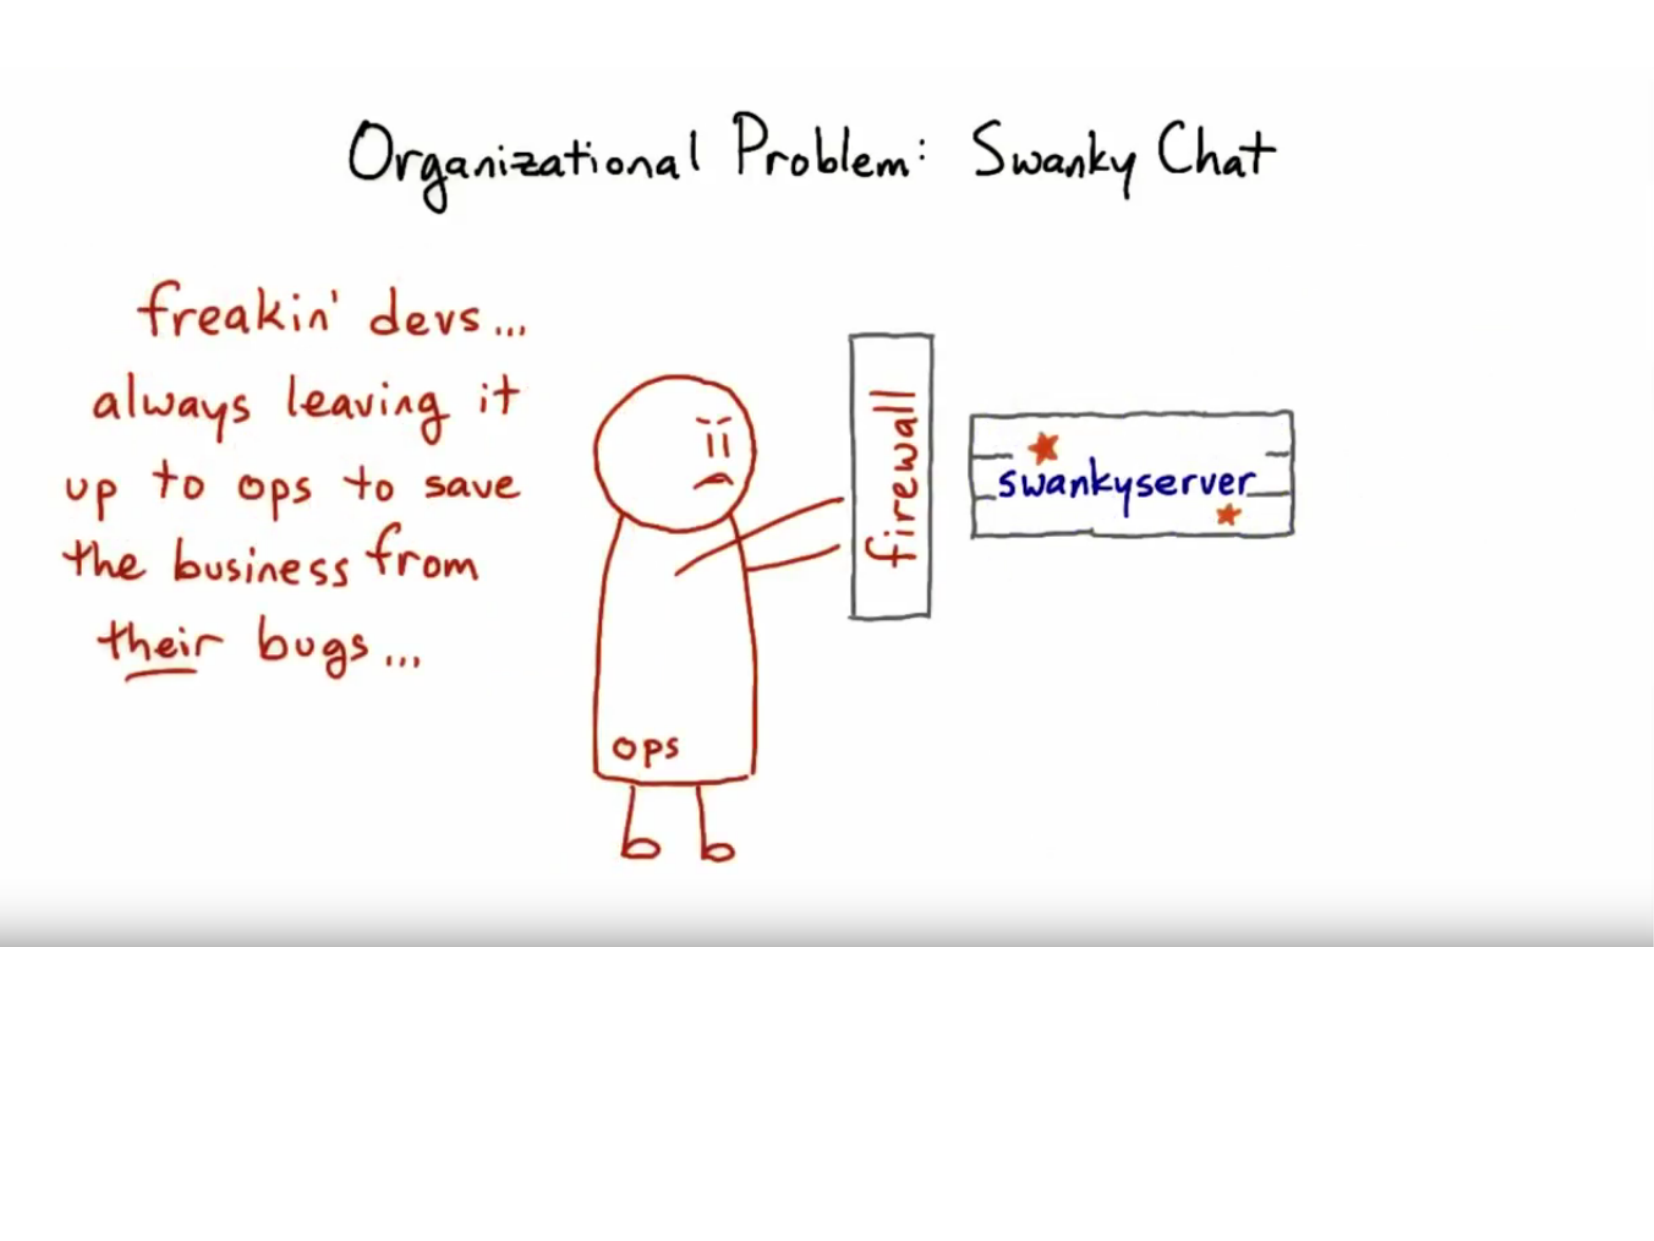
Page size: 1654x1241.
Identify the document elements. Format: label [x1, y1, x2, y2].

picture [0, 67, 1654, 947]
